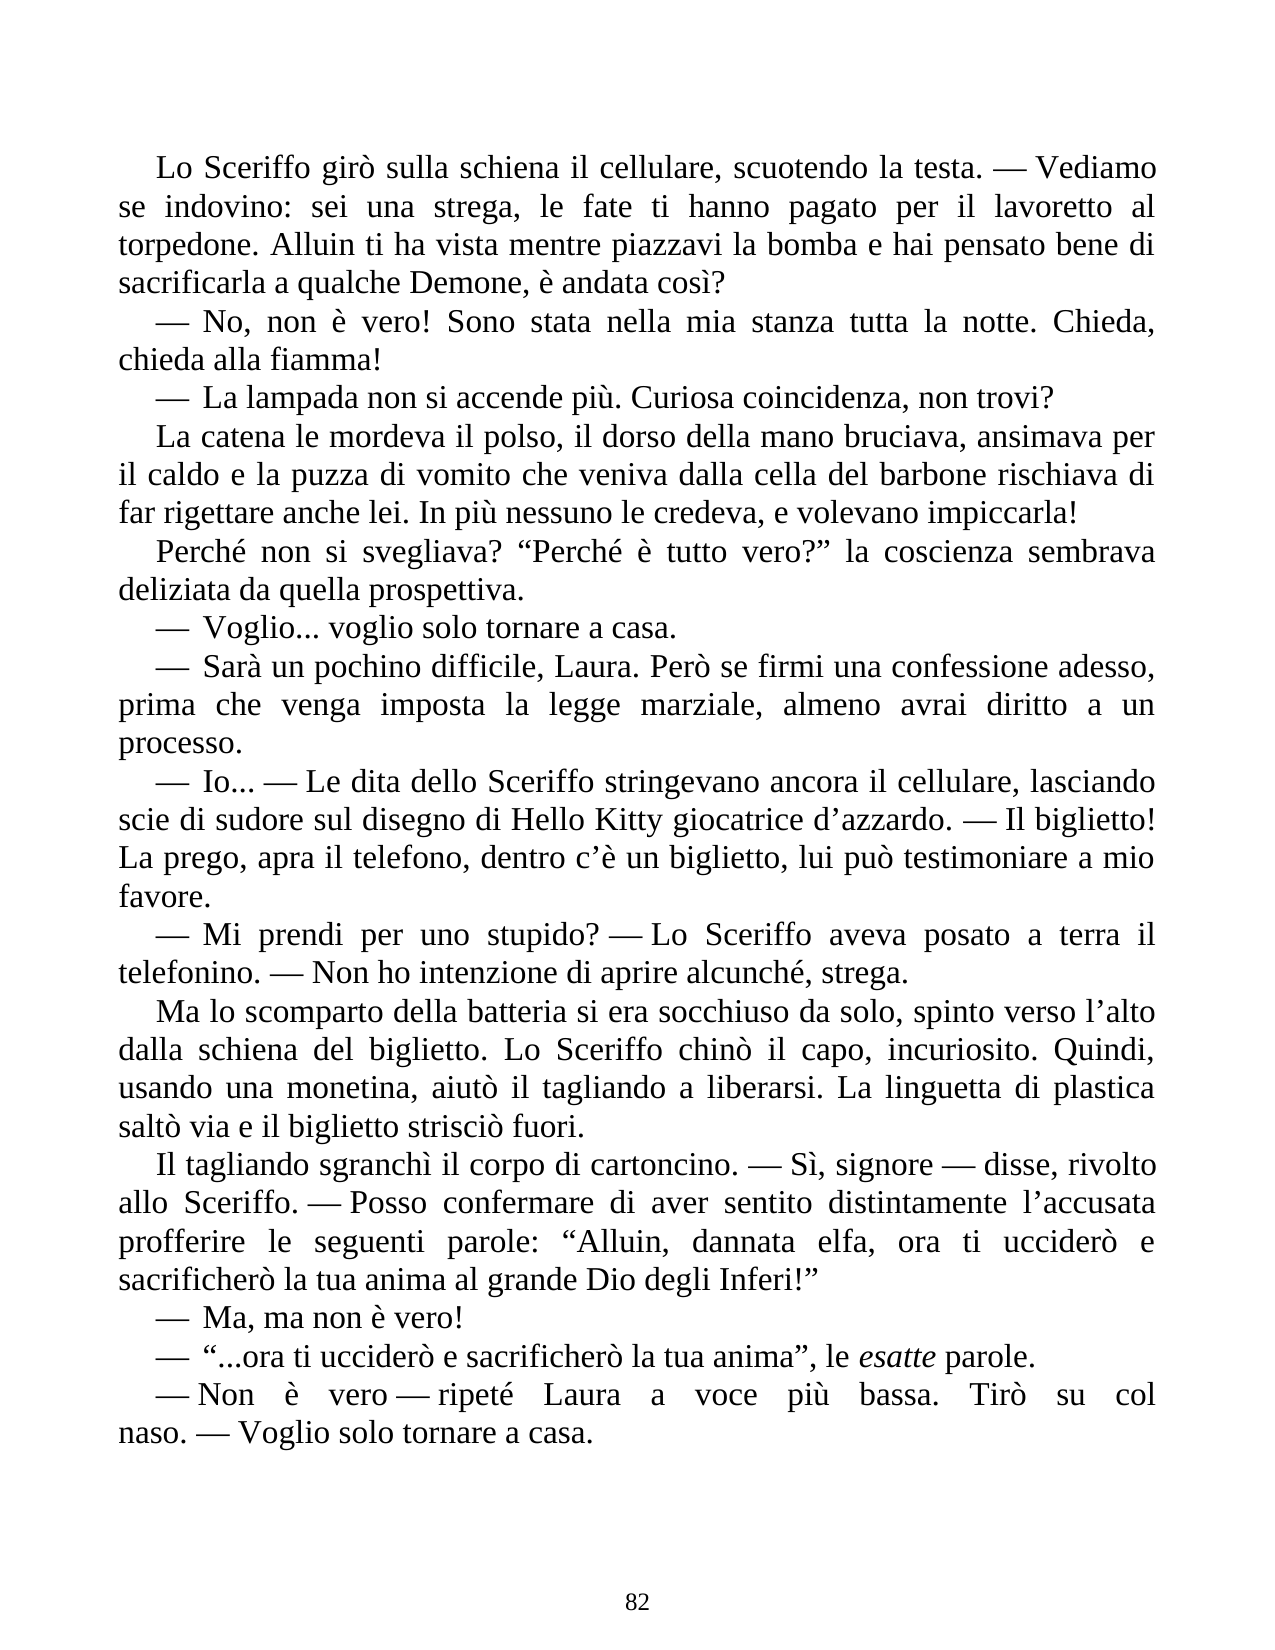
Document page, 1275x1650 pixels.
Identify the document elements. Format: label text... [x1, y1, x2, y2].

text Perché non si svegliava? “Perché è tutto vero?” la coscienza sembrava deliziata da quella prospettiva. [118, 531, 1157, 608]
text — Io... — Le dita dello Sceriffo stringevano ancora il cellulare, lasciando scie di sudore sul disegno di Hello Kitty giocatrice d’azzardo. — Il biglietto! La prego, apra il telefono, dentro c’è un biglietto, lui può testimoniare a mio favore. [118, 761, 1157, 914]
text — La lampada non si accende più. Curiosa coincidenza, non trovi? [118, 378, 1157, 416]
text La catena le mordeva il polso, il dorso della mano bruciava, ansimava per il caldo e la puzza di vomito che veniva dalla cella del barbone rischiava di far rigettare anche lei. In più nessuno le credeva, e volevano impiccarla! [118, 416, 1157, 531]
text — Non è vero — ripeté Laura a voce più bassa. Tirò su col naso. — Voglio solo tornare a casa. [118, 1374, 1157, 1451]
text — Sarà un pochino difficile, Laura. Però se firmi una confessione adesso, prima che venga imposta la legge marziale, almeno avrai diritto a un processo. [118, 646, 1157, 761]
text — No, non è vero! Sono stata nella mia stanza tutta la notte. Chieda, chieda alla fiamma! [118, 301, 1157, 378]
text Lo Sceriffo girò sulla schiena il cellulare, scuotendo la testa. — Vediamo se indovino: sei una strega, le fate ti hanno pagato per il lavoretto al torpedone. Alluin ti ha vista mentre piazzavi la bomba e hai pensato bene di sacrificarla a qualche Demone, è andata così? [118, 148, 1157, 301]
text Il tagliando sgranchì il corpo di cartoncino. — Sì, signore — disse, rivolto allo Sceriffo. — Posso confermare di aver sentito distintamente l’accusata profferire le seguenti parole: “Alluin, dannata elfa, ora ti ucciderò e sacrificherò la tua anima al grande Dio degli Inferi!” [118, 1144, 1157, 1298]
text — Voglio... voglio solo tornare a casa. [118, 608, 1157, 646]
text Ma lo scomparto della batteria si era socchiuso da solo, spinto verso l’alto dalla schiena del biglietto. Lo Sceriffo chinò il capo, incuriosito. Quindi, usando una monetina, aiutò il tagliando a liberarsi. La linguetta di plastica saltò via e il biglietto strisciò fuori. [118, 991, 1157, 1144]
text — Ma, ma non è vero! [118, 1298, 1157, 1336]
text — Mi prendi per uno stupido? — Lo Sceriffo aveva posato a terra il telefonino. — Non ho intenzione di aprire alcunché, strega. [118, 914, 1157, 991]
text — “...ora ti ucciderò e sacrificherò la tua anima”, le esatte parole. [118, 1336, 1157, 1374]
